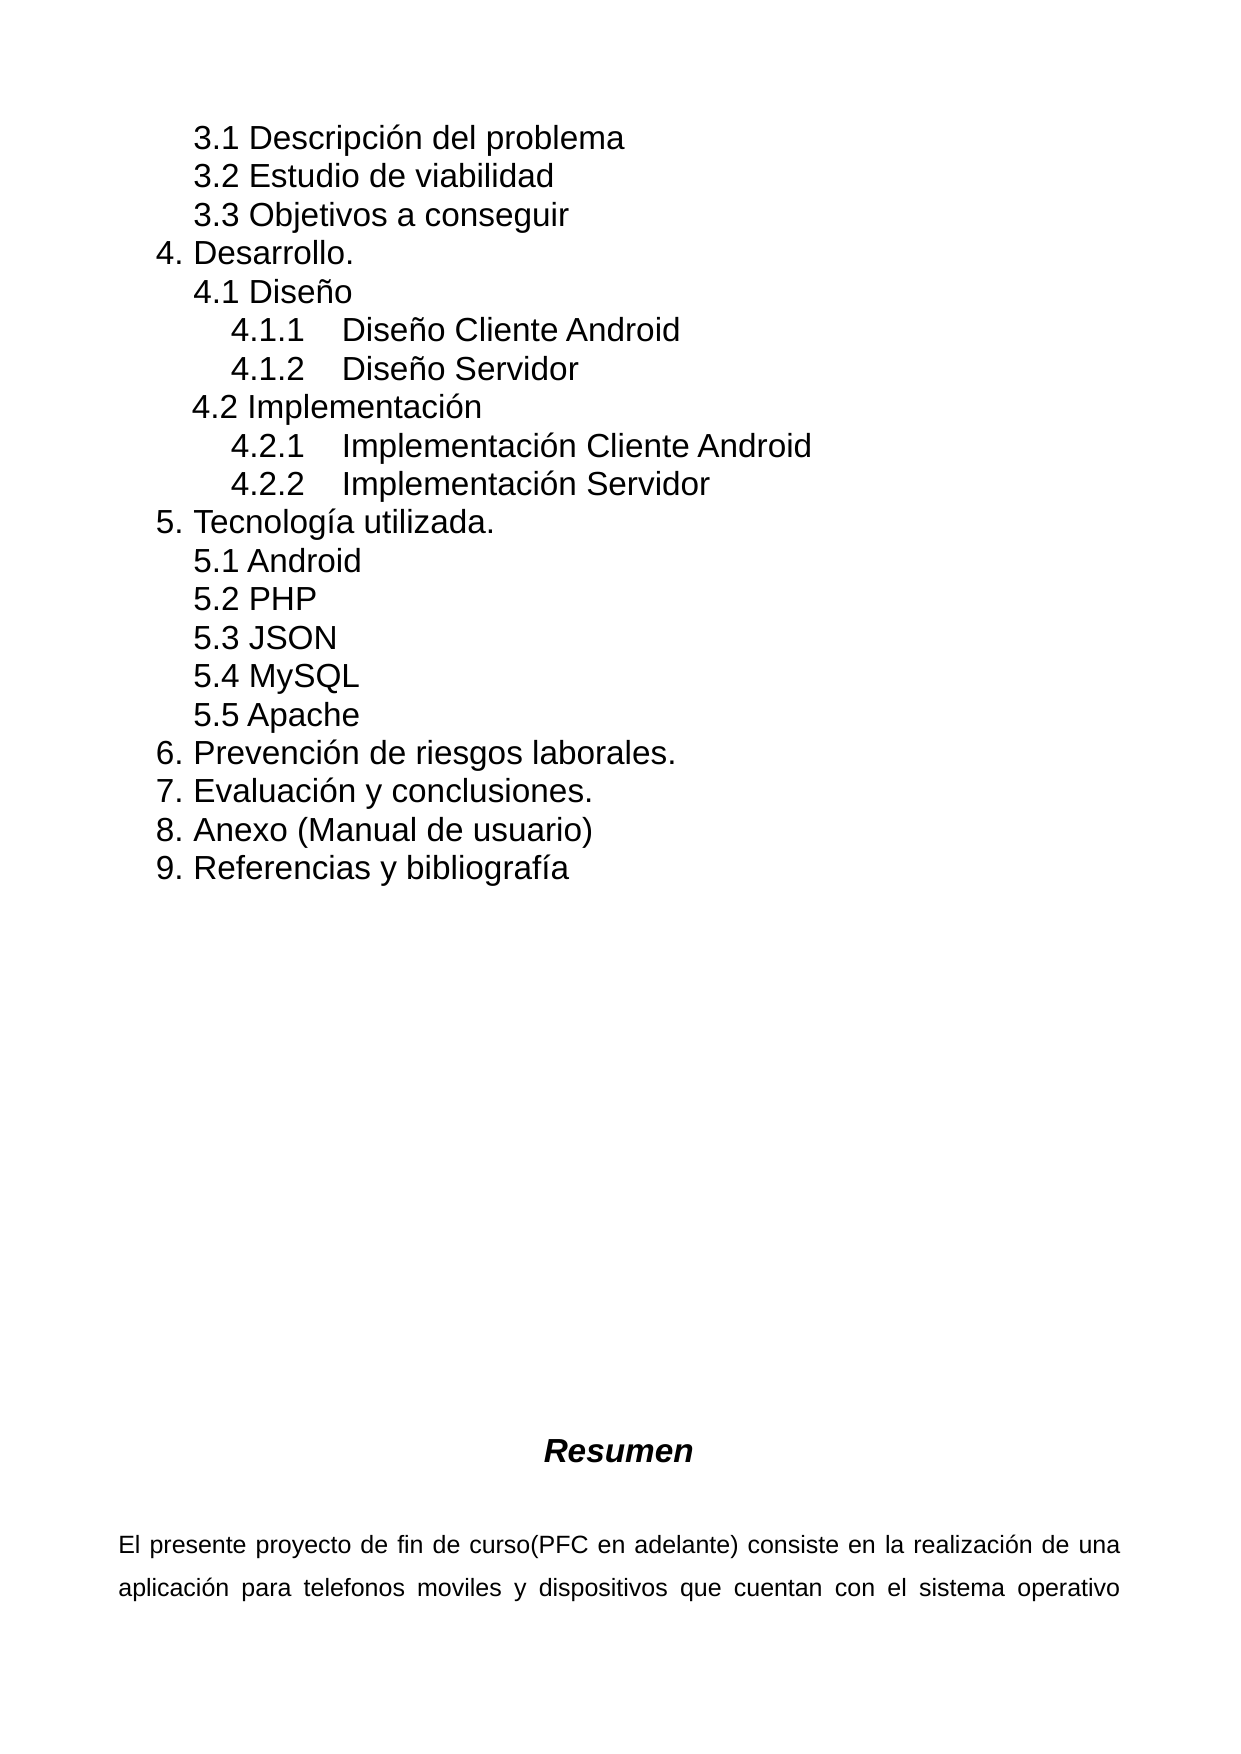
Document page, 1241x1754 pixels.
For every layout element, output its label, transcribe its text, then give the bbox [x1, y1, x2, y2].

list Tecnología utilizada. [156, 502, 1122, 541]
list 5.3 JSON [156, 618, 1122, 656]
list 5.2 PHP [156, 579, 1122, 618]
list Diseño Servidor [231, 349, 1122, 387]
list Diseño Cliente Android [231, 310, 1122, 349]
list 3.3 Objetivos a conseguir [156, 195, 1122, 233]
list 3.1 Descripción del problema [156, 118, 1122, 157]
list 3.2 Estudio de viabilidad [156, 157, 1122, 195]
list 5.5 Apache [156, 695, 1122, 733]
list Anexo (Manual de usuario) [156, 810, 1122, 848]
list Implementación Servidor [231, 464, 1122, 502]
list Desarrollo. [156, 233, 1122, 272]
list 5.1 Android [156, 541, 1122, 579]
list Implementación Cliente Android [231, 426, 1122, 464]
list 4.1 Diseño [156, 272, 1122, 310]
text El presente proyecto de fin de curso(PFC en adelante) consiste en la realización de una aplicación para telefonos moviles y dispositivos que cuentan con el sistema operativo [118, 1530, 1122, 1602]
list 5.4 MySQL [156, 656, 1122, 695]
text Resumen [118, 1431, 1122, 1469]
list Evaluación y conclusiones. [156, 772, 1122, 810]
text 4.2 Implementación [118, 387, 1122, 426]
list Referencias y bibliografía [156, 848, 1122, 887]
list Prevención de riesgos laborales. [156, 733, 1122, 772]
